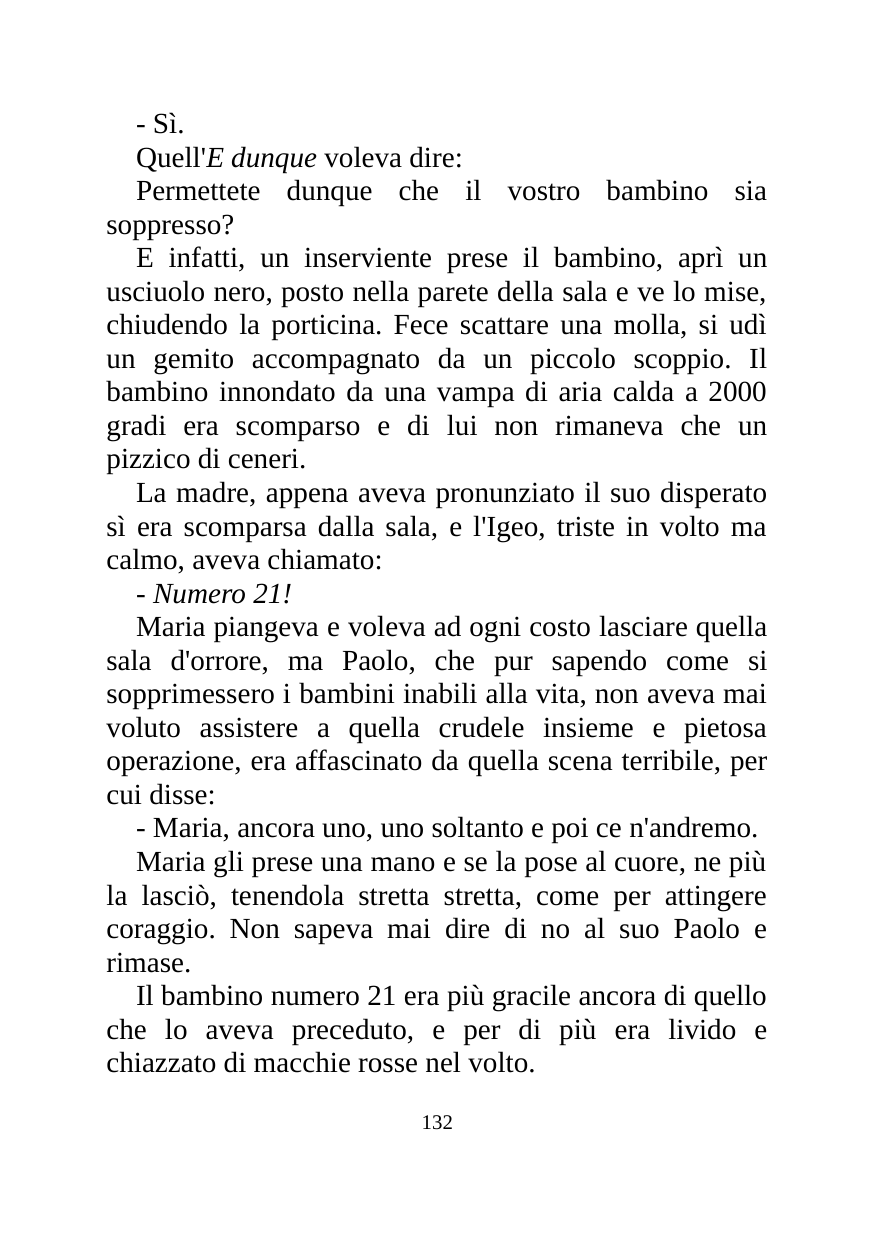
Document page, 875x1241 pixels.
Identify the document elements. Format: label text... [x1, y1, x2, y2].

text E infatti, un inserviente prese il bambino, aprì un usciuolo nero, posto nella parete della sala e ve lo mise, chiudendo la porticina. Fece scattare una molla, si udì un gemito accompagnato da un piccolo scoppio. Il bambino innondato da una vampa di aria calda a 2000 gradi era scomparso e di lui non rimaneva che un pizzico di ceneri. [106, 240, 768, 475]
text - Numero 21! [106, 576, 768, 609]
text Maria piangeva e voleva ad ogni costo lasciare quella sala d'orrore, ma Paolo, che pur sapendo come si sopprimessero i bambini inabili alla vita, non aveva mai voluto assistere a quella crudele insieme e pietosa operazione, era affascinato da quella scena terribile, per cui disse: [106, 609, 768, 811]
text Maria gli prese una mano e se la pose al cuore, ne più la lasciò, tenendola stretta stretta, come per attingere coraggio. Non sapeva mai dire di no al suo Paolo e rimase. [106, 844, 768, 978]
text La madre, appena aveva pronunziato il suo disperato sì era scomparsa dalla sala, e l'Igeo, triste in volto ma calmo, aveva chiamato: [106, 475, 768, 576]
text Il bambino numero 21 era più gracile ancora di quello che lo aveva preceduto, e per di più era livido e chiazzato di macchie rosse nel volto. [106, 978, 768, 1079]
text Permettete dunque che il vostro bambino sia soppresso? [106, 173, 768, 240]
text - Maria, ancora uno, uno soltanto e poi ce n'andremo. [106, 811, 768, 844]
text - Sì. [106, 106, 768, 140]
text Quell'E dunque voleva dire: [106, 140, 768, 173]
